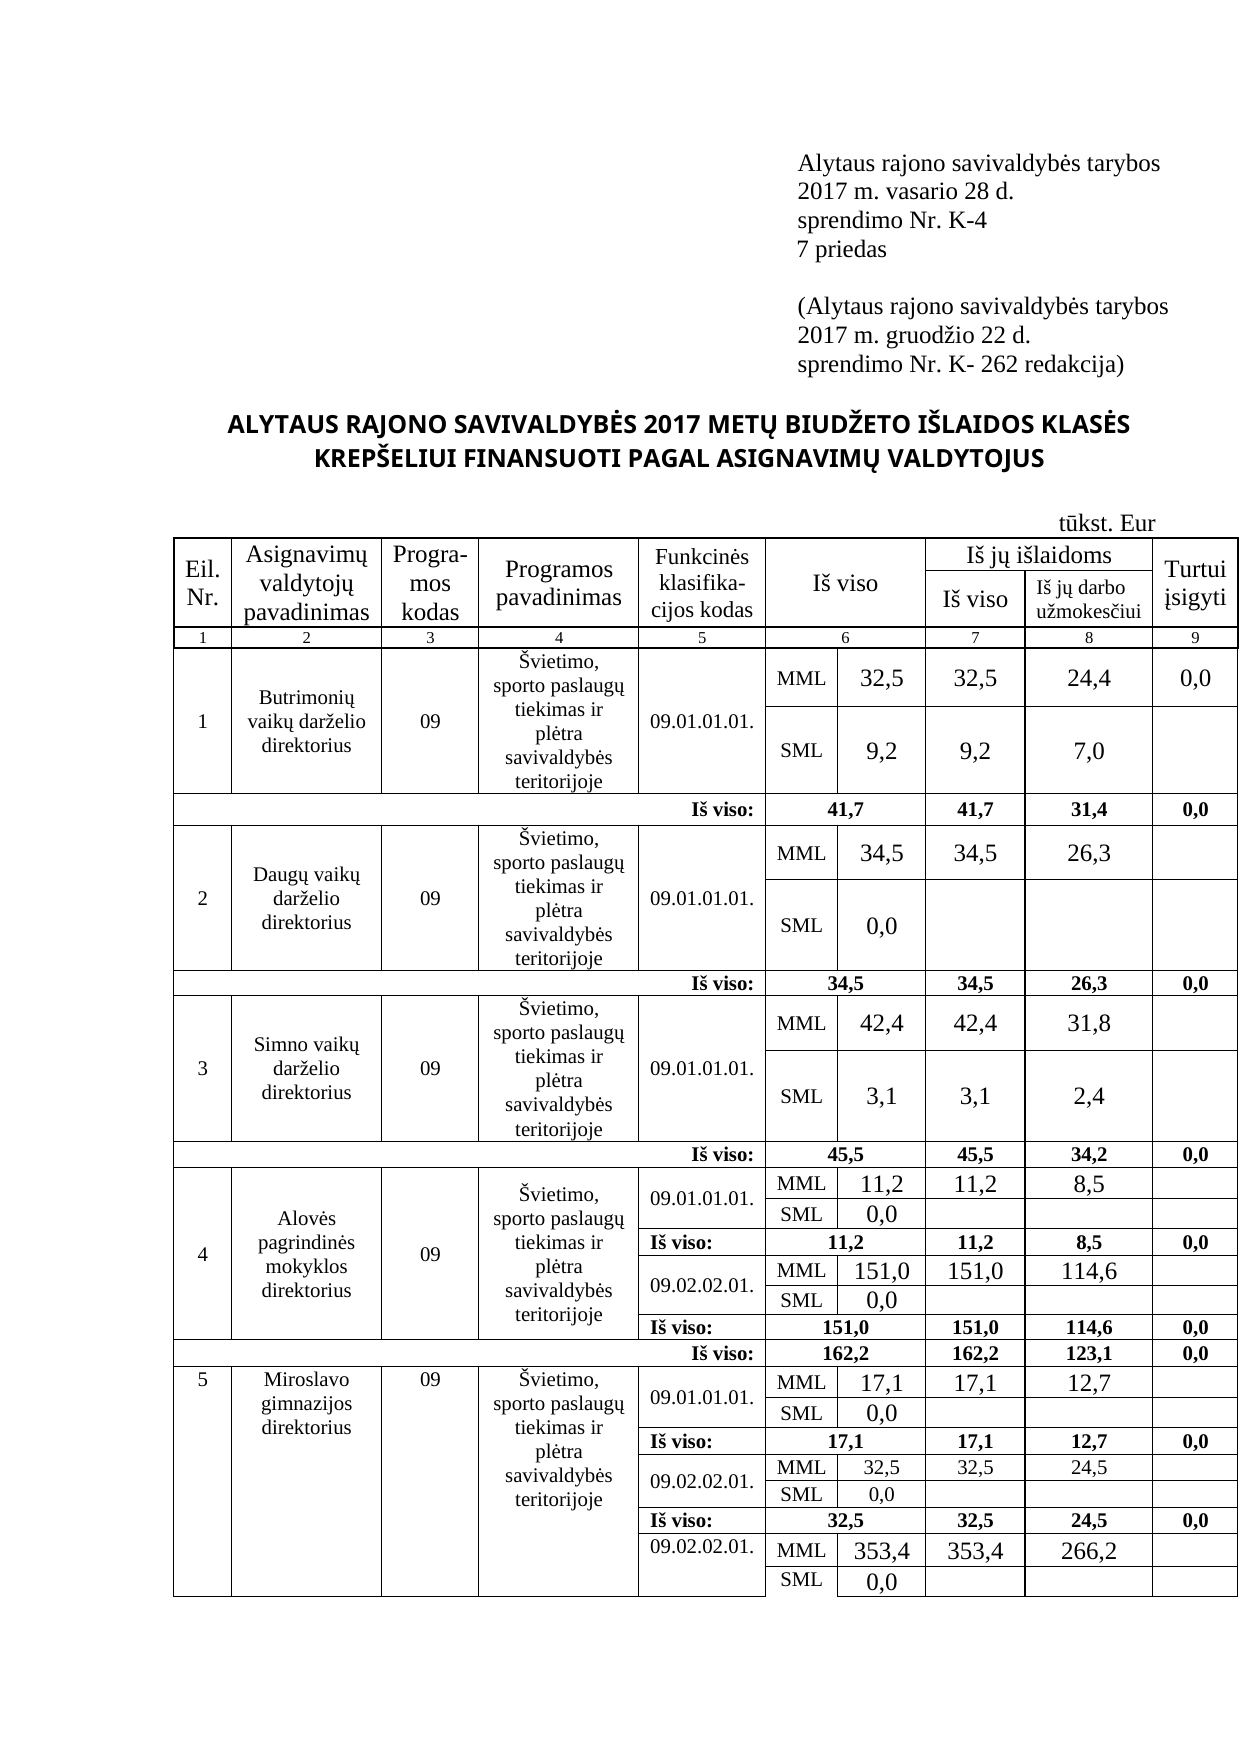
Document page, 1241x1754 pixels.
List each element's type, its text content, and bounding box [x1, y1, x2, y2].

table_cell [1153, 1481, 1237, 1507]
table_cell 12,7 [1026, 1367, 1152, 1397]
table_cell 42,4 [838, 996, 925, 1050]
table_cell SML [766, 707, 837, 793]
table_cell Iš viso [926, 571, 1024, 626]
table_cell MML [766, 1168, 837, 1198]
table_header Programos pavadinimas [479, 539, 638, 626]
table_cell 6 [766, 628, 925, 647]
table_cell 1 [174, 649, 231, 793]
table_cell 266,2 [1026, 1534, 1152, 1566]
text tūkst. Eur [1058, 508, 1181, 537]
table_cell 0,0 [1153, 971, 1237, 995]
table_cell 11,2 [926, 1229, 1024, 1255]
table_cell 09.01.01.01. [639, 1168, 765, 1228]
table_cell Švietimo, sporto paslaugų tiekimas ir plėtra savivaldybės teritorijoje [479, 1367, 638, 1596]
table_cell [1026, 1199, 1152, 1228]
table_cell 0,0 [838, 880, 925, 970]
table_cell SML [766, 1051, 837, 1141]
table_cell 24,5 [1026, 1455, 1152, 1480]
table_cell [926, 1286, 1024, 1314]
table_cell 32,5 [926, 1508, 1024, 1533]
table_cell 34,5 [926, 971, 1024, 995]
table_cell 17,1 [766, 1428, 925, 1453]
table_cell 353,4 [838, 1534, 925, 1566]
table_cell 09.02.02.01. [639, 1455, 765, 1507]
table_cell 17,1 [926, 1367, 1024, 1397]
table_cell [1026, 1481, 1152, 1507]
table_cell Simno vaikų darželio direktorius [232, 996, 381, 1141]
table_cell Miroslavo gimnazijos direktorius [232, 1367, 381, 1596]
table_cell SML [766, 1199, 837, 1228]
table_cell [1153, 996, 1237, 1050]
text sprendimo Nr. K-4 [177, 205, 1181, 234]
table_cell Daugų vaikų darželio direktorius [232, 826, 381, 970]
table_cell Iš viso: [639, 1315, 765, 1339]
table_cell 0,0 [1153, 794, 1237, 824]
table_cell Švietimo, sporto paslaugų tiekimas ir plėtra savivaldybės teritorijoje [479, 1168, 638, 1339]
table_cell 2 [232, 628, 381, 647]
table_cell [1153, 1534, 1237, 1566]
table_cell 0,0 [838, 1398, 925, 1427]
table_cell 5 [174, 1367, 231, 1596]
table_cell 9,2 [926, 707, 1024, 793]
table_cell [1153, 1286, 1237, 1314]
table_cell 09.01.01.01. [639, 649, 765, 793]
table_cell 09.01.01.01. [639, 996, 765, 1141]
table_cell 32,5 [766, 1508, 925, 1533]
table_cell [926, 1398, 1024, 1427]
table_cell 32,5 [926, 649, 1024, 706]
table_cell Iš viso: [639, 1508, 765, 1533]
table_cell 11,2 [766, 1229, 925, 1255]
table_cell 0,0 [1153, 1142, 1237, 1167]
text 2017 m. vasario 28 d. [177, 176, 1181, 205]
table_cell 7,0 [1026, 707, 1152, 793]
table_cell [1153, 1051, 1237, 1141]
text 7 priedas [796, 234, 1181, 263]
table_cell 26,3 [1026, 971, 1152, 995]
table_cell 4 [174, 1168, 231, 1339]
table_cell 17,1 [926, 1428, 1024, 1453]
table_cell 42,4 [926, 996, 1024, 1050]
text sprendimo Nr. K- 262 redakcija) [177, 349, 1181, 378]
table_cell MML [766, 1256, 837, 1284]
table_cell 123,1 [1026, 1340, 1152, 1366]
table_cell 9,2 [838, 707, 925, 793]
table_header Iš viso [766, 539, 925, 626]
table_cell 09.02.02.01. [639, 1256, 765, 1314]
table_cell Iš jų darbo užmokesčiui [1026, 571, 1152, 626]
table_cell [926, 1481, 1024, 1507]
table_cell 0,0 [838, 1481, 925, 1507]
table_cell Iš viso: [639, 1428, 765, 1453]
table_cell 7 [926, 628, 1024, 647]
table_cell 12,7 [1026, 1428, 1152, 1453]
table_cell MML [766, 1455, 837, 1480]
table_cell Iš viso: [174, 1142, 765, 1167]
text ALYTAUS RAJONO SAVIVALDYBĖS 2017 METŲ BIUDŽETO IŠLAIDOS KLASĖS KREPŠELIUI FINANSUOTI PAGAL ASIGNAVIMŲ VALDYTOJUS [177, 406, 1181, 474]
table_cell 26,3 [1026, 826, 1152, 879]
table_cell 34,5 [926, 826, 1024, 879]
table_cell [1026, 1286, 1152, 1314]
table_cell [1153, 707, 1237, 793]
table_cell 8,5 [1026, 1168, 1152, 1198]
table_cell 114,6 [1026, 1256, 1152, 1284]
table_cell MML [766, 826, 837, 879]
table_cell 3,1 [838, 1051, 925, 1141]
table_cell 0,0 [1153, 1315, 1237, 1339]
table_cell SML [766, 880, 837, 970]
table_cell 0,0 [1153, 1508, 1237, 1533]
table_cell 31,8 [1026, 996, 1152, 1050]
table_cell 32,5 [838, 1455, 925, 1480]
table_cell 8 [1026, 628, 1152, 647]
table_cell 0,0 [838, 1199, 925, 1228]
table_cell 09.01.01.01. [639, 826, 765, 970]
table_cell [1153, 1455, 1237, 1480]
table_cell [1153, 1168, 1237, 1198]
table_cell 11,2 [838, 1168, 925, 1198]
table_cell 41,7 [766, 794, 925, 824]
table_cell [926, 880, 1024, 970]
table_cell 0,0 [838, 1286, 925, 1314]
table_cell [1153, 880, 1237, 970]
table_cell SML [766, 1567, 837, 1596]
table_header Funkcinės klasifika-cijos kodas [639, 539, 765, 626]
table_cell 3 [382, 628, 478, 647]
table_cell Švietimo, sporto paslaugų tiekimas ir plėtra savivaldybės teritorijoje [479, 649, 638, 793]
table_cell 0,0 [1153, 1428, 1237, 1453]
table_cell 0,0 [1153, 1340, 1237, 1366]
table_cell 32,5 [838, 649, 925, 706]
table_cell 09.01.01.01. [639, 1367, 765, 1427]
table_cell 45,5 [926, 1142, 1024, 1167]
table_cell 0,0 [1153, 649, 1237, 706]
text Alytaus rajono savivaldybės tarybos [177, 148, 1181, 176]
table_cell Iš viso: [174, 794, 765, 824]
table_cell [1153, 1567, 1237, 1596]
table_cell 1 [175, 628, 231, 647]
table_header Asignavimų valdytojų pavadinimas [232, 539, 381, 626]
table_cell 8,5 [1026, 1229, 1152, 1255]
table_cell [1153, 1256, 1237, 1284]
table_cell [1026, 880, 1152, 970]
table_cell [926, 1567, 1024, 1596]
table_cell 162,2 [926, 1340, 1024, 1366]
table_cell SML [766, 1398, 837, 1427]
table_cell 3,1 [926, 1051, 1024, 1141]
table_cell 9 [1153, 628, 1237, 647]
table_cell 3 [174, 996, 231, 1141]
table_cell [1026, 1398, 1152, 1427]
table_cell 151,0 [926, 1315, 1024, 1339]
text (Alytaus rajono savivaldybės tarybos [177, 291, 1181, 320]
table_cell MML [766, 1367, 837, 1397]
table_cell 34,5 [766, 971, 925, 995]
table_cell Iš viso: [174, 971, 765, 995]
table_cell 353,4 [926, 1534, 1024, 1566]
table_header Turtui įsigyti [1153, 539, 1237, 626]
table_cell 09.02.02.01. [639, 1534, 765, 1596]
table_cell 11,2 [926, 1168, 1024, 1198]
table_header Progra-mos kodas [382, 539, 478, 626]
table_cell 09 [382, 826, 478, 970]
table_cell 151,0 [926, 1256, 1024, 1284]
table_header Iš jų išlaidoms [926, 539, 1152, 570]
table_cell 114,6 [1026, 1315, 1152, 1339]
table_cell 4 [479, 628, 638, 647]
table_cell 151,0 [838, 1256, 925, 1284]
table_cell 32,5 [926, 1455, 1024, 1480]
table_cell 5 [639, 628, 765, 647]
table_cell MML [766, 649, 837, 706]
table_cell 09 [382, 1367, 478, 1596]
text 2017 m. gruodžio 22 d. [177, 320, 1181, 349]
table_cell [1026, 1567, 1152, 1596]
table_cell 24,4 [1026, 649, 1152, 706]
table_cell 2 [174, 826, 231, 970]
table_cell 31,4 [1026, 794, 1152, 824]
table_cell [1153, 1367, 1237, 1397]
table_cell 0,0 [1153, 1229, 1237, 1255]
table_cell 09 [382, 996, 478, 1141]
table_cell Iš viso: [174, 1340, 765, 1366]
table_cell 162,2 [766, 1340, 925, 1366]
table_cell 0,0 [838, 1567, 925, 1596]
table_cell [1153, 1199, 1237, 1228]
table_header Eil. Nr. [175, 539, 231, 626]
table_cell [926, 1199, 1024, 1228]
table_cell SML [766, 1481, 837, 1507]
table_cell Butrimonių vaikų darželio direktorius [232, 649, 381, 793]
table_cell 151,0 [766, 1315, 925, 1339]
table_cell 17,1 [838, 1367, 925, 1397]
table_cell 24,5 [1026, 1508, 1152, 1533]
table_cell 45,5 [766, 1142, 925, 1167]
table_cell [1153, 1398, 1237, 1427]
table_cell MML [766, 996, 837, 1050]
table_cell Švietimo, sporto paslaugų tiekimas ir plėtra savivaldybės teritorijoje [479, 826, 638, 970]
table_cell 09 [382, 649, 478, 793]
table_cell SML [766, 1286, 837, 1314]
table_cell Iš viso: [639, 1229, 765, 1255]
table_cell [1153, 826, 1237, 879]
table_cell 34,2 [1026, 1142, 1152, 1167]
table_cell Alovės pagrindinės mokyklos direktorius [232, 1168, 381, 1339]
table_cell Švietimo, sporto paslaugų tiekimas ir plėtra savivaldybės teritorijoje [479, 996, 638, 1141]
table_cell 34,5 [838, 826, 925, 879]
table_cell 09 [382, 1168, 478, 1339]
table_cell 41,7 [926, 794, 1024, 824]
table_cell 2,4 [1026, 1051, 1152, 1141]
table_cell MML [766, 1534, 837, 1566]
